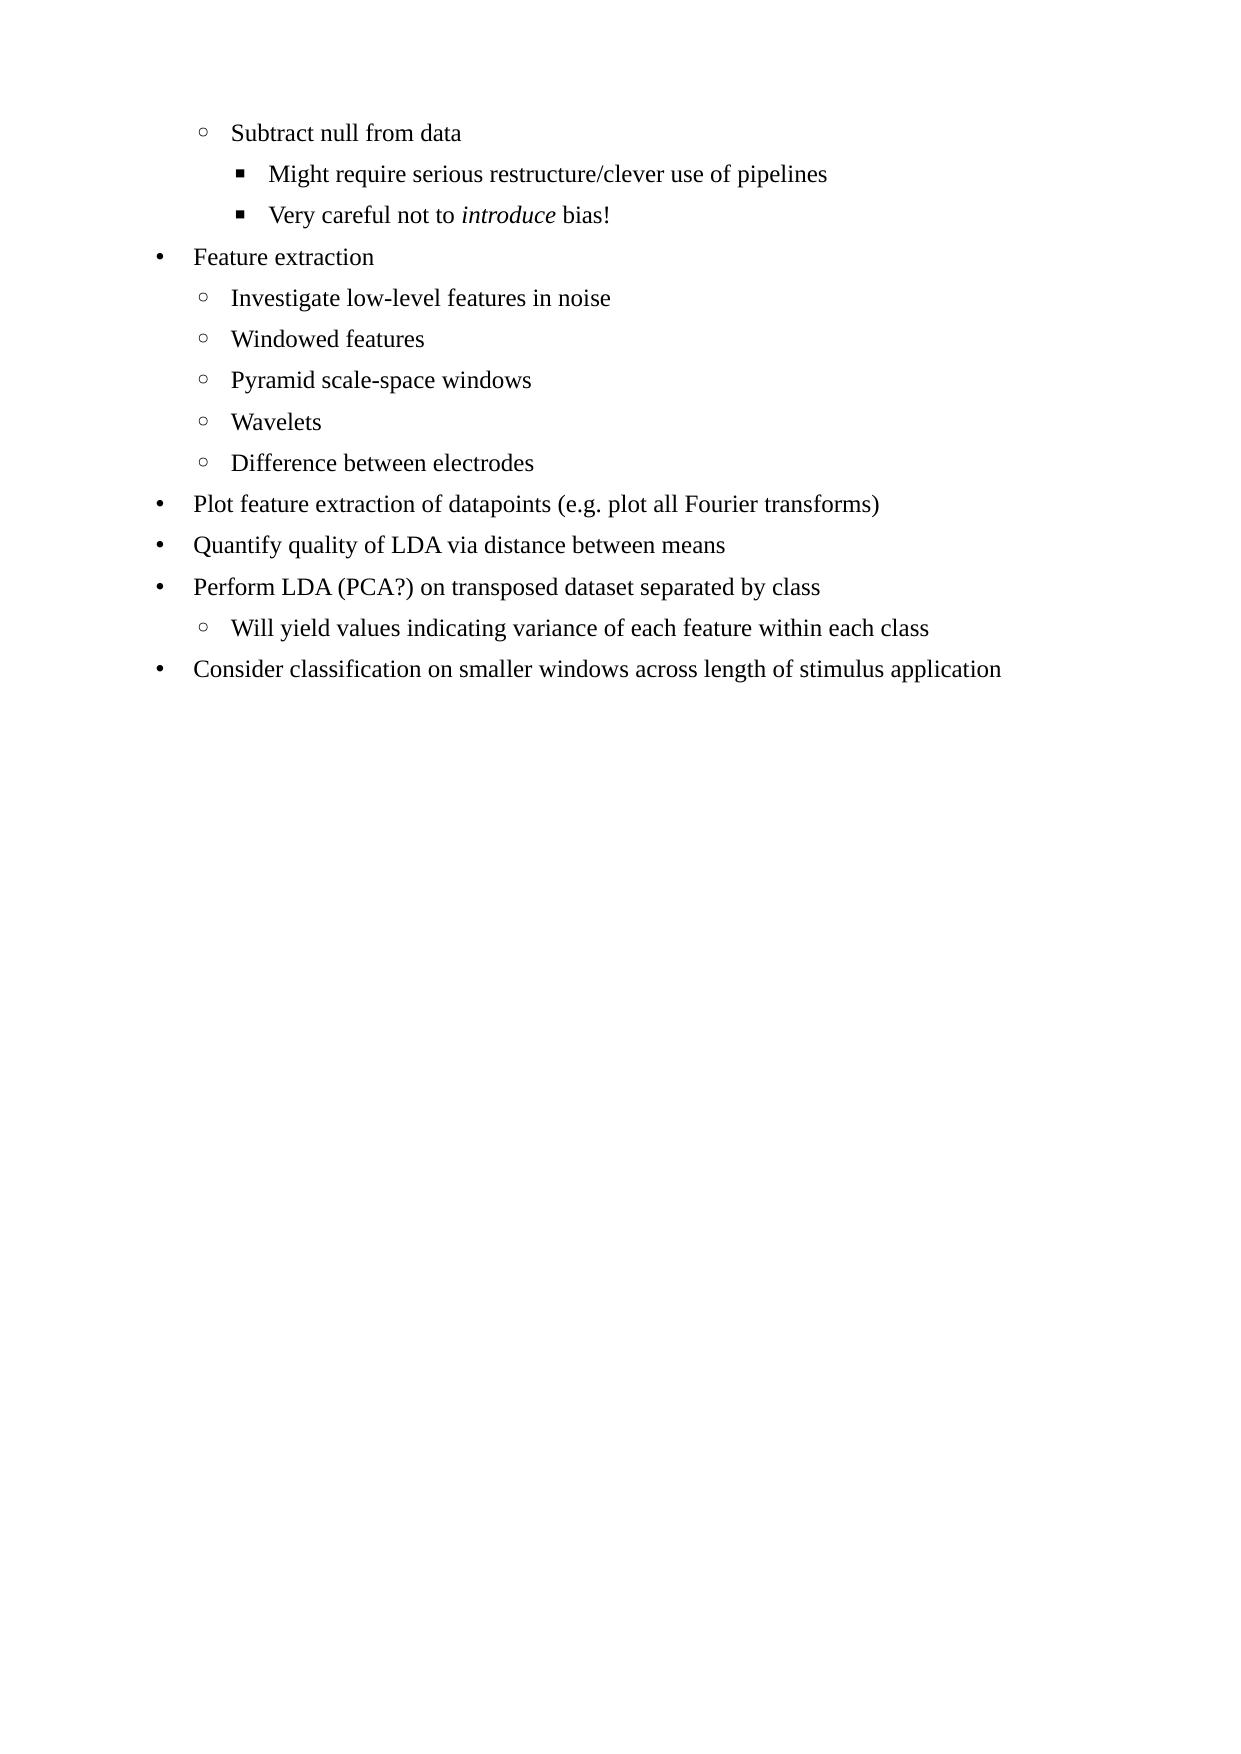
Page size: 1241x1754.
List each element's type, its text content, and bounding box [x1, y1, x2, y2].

list Very careful not to introduce bias! [231, 201, 1122, 229]
list Subtract null from data [193, 118, 1122, 147]
list Will yield values indicating variance of each feature within each class [193, 613, 1122, 642]
list Wavelets [193, 407, 1122, 436]
list Investigate low-level features in noise [193, 283, 1122, 312]
list Pyramid scale-space windows [193, 366, 1122, 394]
list Difference between electrodes [193, 448, 1122, 477]
list Windowed features [193, 324, 1122, 353]
list Might require serious restructure/clever use of pipelines [231, 159, 1122, 188]
list Perform LDA (PCA?) on transposed dataset separated by class [156, 572, 1122, 601]
list Plot feature extraction of datapoints (e.g. plot all Fourier transforms) [156, 489, 1122, 518]
list Feature extraction [156, 242, 1122, 271]
list Quantify quality of LDA via distance between means [156, 531, 1122, 559]
list Consider classification on smaller windows across length of stimulus application [156, 654, 1122, 683]
